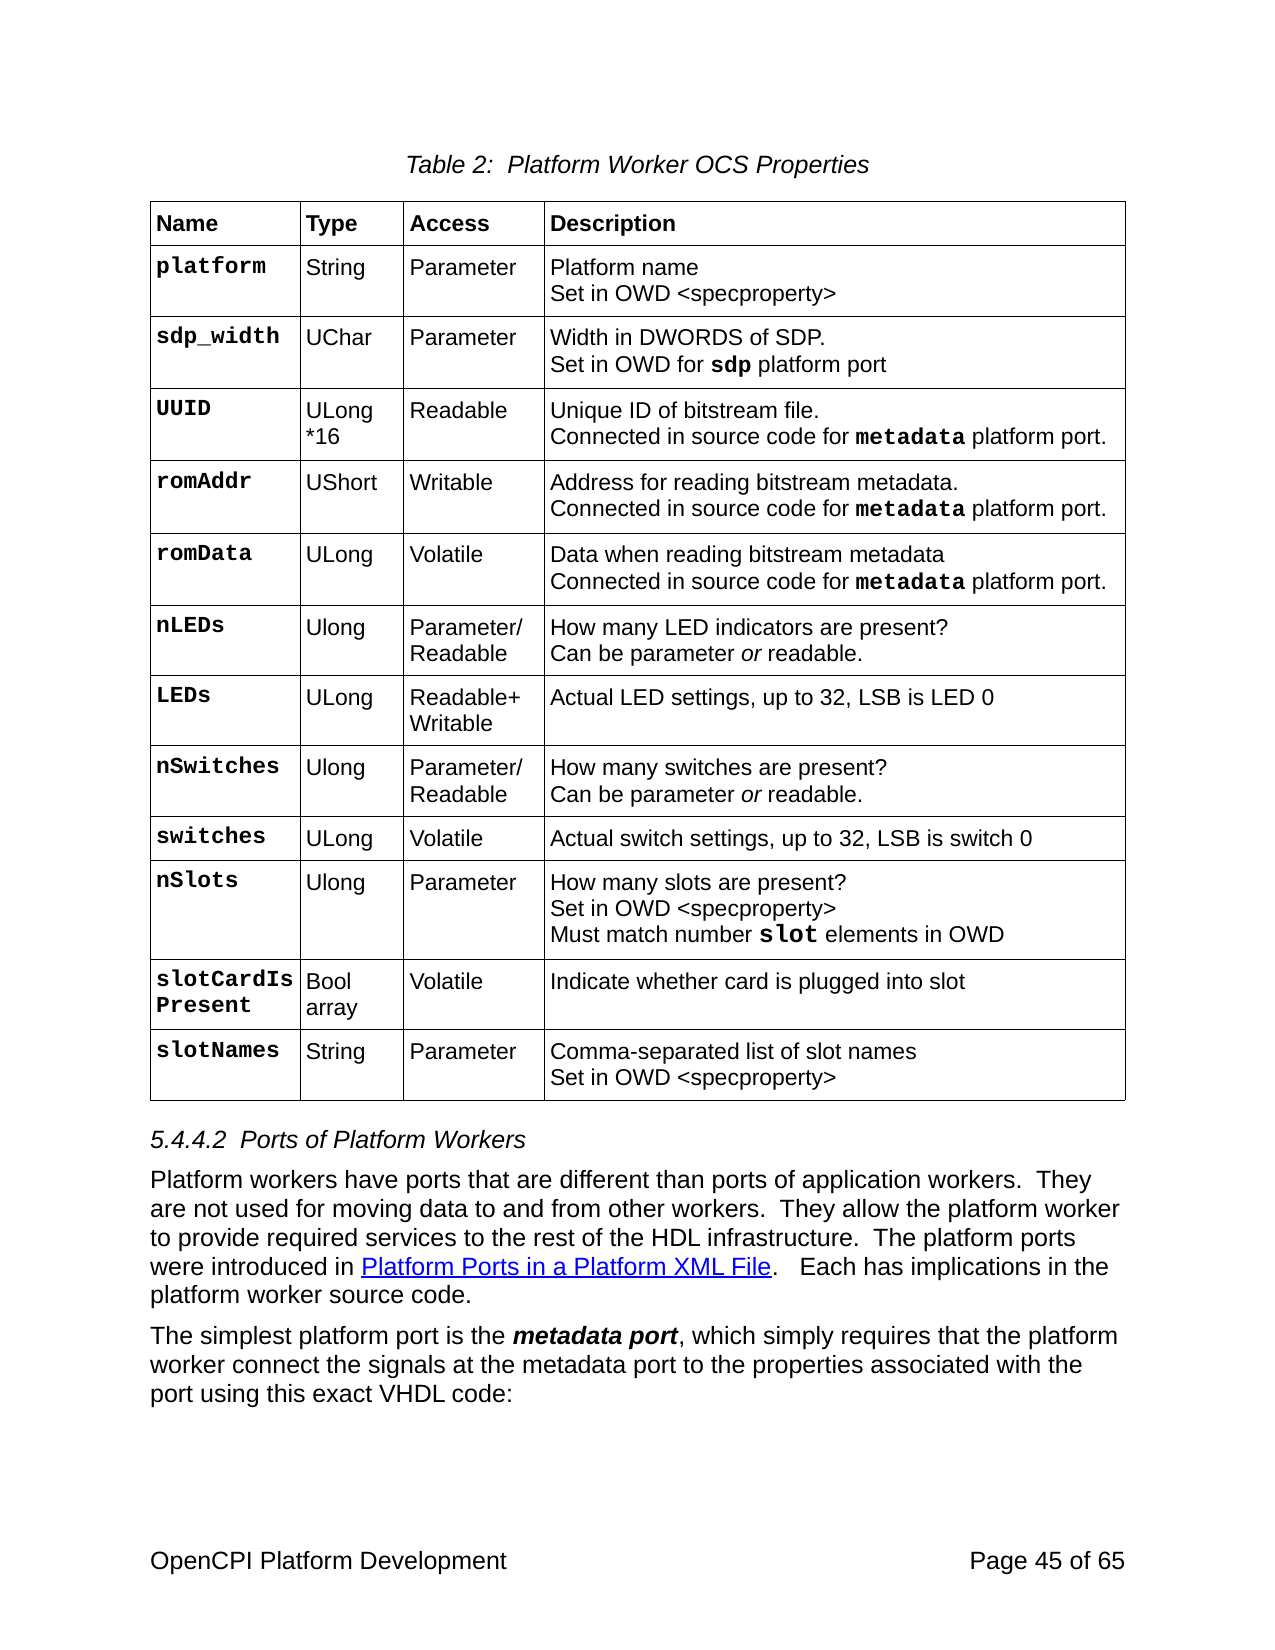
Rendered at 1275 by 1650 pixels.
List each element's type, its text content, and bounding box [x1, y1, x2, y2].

table_cell Volatile [404, 960, 544, 1029]
table_cell Unique ID of bitstream file. Connected in source code for metadata platform port. [545, 389, 1125, 460]
table_cell ULong *16 [301, 389, 403, 460]
table_cell slotCardIsPresent [151, 960, 300, 1029]
table_cell ULong [301, 817, 403, 859]
table_cell nLEDs [151, 606, 300, 675]
table_cell Readable [404, 389, 544, 460]
table_cell switches [151, 817, 300, 859]
table_cell UUID [151, 389, 300, 460]
table_cell Parameter [404, 1030, 544, 1099]
table_cell Parameter [404, 246, 544, 316]
table_cell Parameter/ Readable [404, 606, 544, 675]
table_cell ULong [301, 534, 403, 605]
table_cell Width in DWORDS of SDP. Set in OWD for sdp platform port [545, 317, 1125, 388]
table_header Description [545, 202, 1125, 245]
table_cell UShort [301, 461, 403, 532]
table_cell slotNames [151, 1030, 300, 1099]
table_cell LEDs [151, 676, 300, 745]
table_cell Parameter [404, 861, 544, 959]
table_cell Bool array [301, 960, 403, 1029]
text Platform workers have ports that are different than ports of application workers. They are not used for moving data to and from other workers. They allow the platform worker to provide required services to the rest of the HDL infrastructure. The platform ports were introduced in Platform Ports in a Platform XML File. Each has implications in the platform worker source code. [150, 1165, 1125, 1309]
table_cell Ulong [301, 746, 403, 816]
table_cell Readable+Writable [404, 676, 544, 745]
table_cell Ulong [301, 606, 403, 675]
table_cell How many switches are present? Can be parameter or readable. [545, 746, 1125, 816]
table_cell Actual LED settings, up to 32, LSB is LED 0 [545, 676, 1125, 745]
table_cell nSlots [151, 861, 300, 959]
table_cell platform [151, 246, 300, 316]
table_cell String [301, 1030, 403, 1099]
table_cell sdp_width [151, 317, 300, 388]
table_header Access [404, 202, 544, 245]
table_cell Volatile [404, 534, 544, 605]
table_cell Indicate whether card is plugged into slot [545, 960, 1125, 1029]
table_cell String [301, 246, 403, 316]
table_cell Platform name Set in OWD <specproperty> [545, 246, 1125, 316]
table_header Type [301, 202, 403, 245]
table_cell How many LED indicators are present? Can be parameter or readable. [545, 606, 1125, 675]
table_cell ULong [301, 676, 403, 745]
subtitle Ports of Platform Workers [150, 1124, 1125, 1153]
table_cell romAddr [151, 461, 300, 532]
table_cell Parameter/ Readable [404, 746, 544, 816]
table_cell Data when reading bitstream metadata Connected in source code for metadata platform port. [545, 534, 1125, 605]
table_cell Volatile [404, 817, 544, 859]
table_cell Actual switch settings, up to 32, LSB is switch 0 [545, 817, 1125, 859]
table_cell UChar [301, 317, 403, 388]
text Table 2: Platform Worker OCS Properties [150, 150, 1125, 179]
table_cell How many slots are present? Set in OWD <specproperty> Must match number slot elements in OWD [545, 861, 1125, 959]
table_cell Writable [404, 461, 544, 532]
table_cell Ulong [301, 861, 403, 959]
text The simplest platform port is the metadata port, which simply requires that the platform worker connect the signals at the metadata port to the properties associated with the port using this exact VHDL code: [150, 1321, 1125, 1407]
table_cell Parameter [404, 317, 544, 388]
table_cell Address for reading bitstream metadata. Connected in source code for metadata platform port. [545, 461, 1125, 532]
table_cell Comma-separated list of slot names Set in OWD <specproperty> [545, 1030, 1125, 1099]
table_header Name [151, 202, 300, 245]
table_cell romData [151, 534, 300, 605]
table_cell nSwitches [151, 746, 300, 816]
